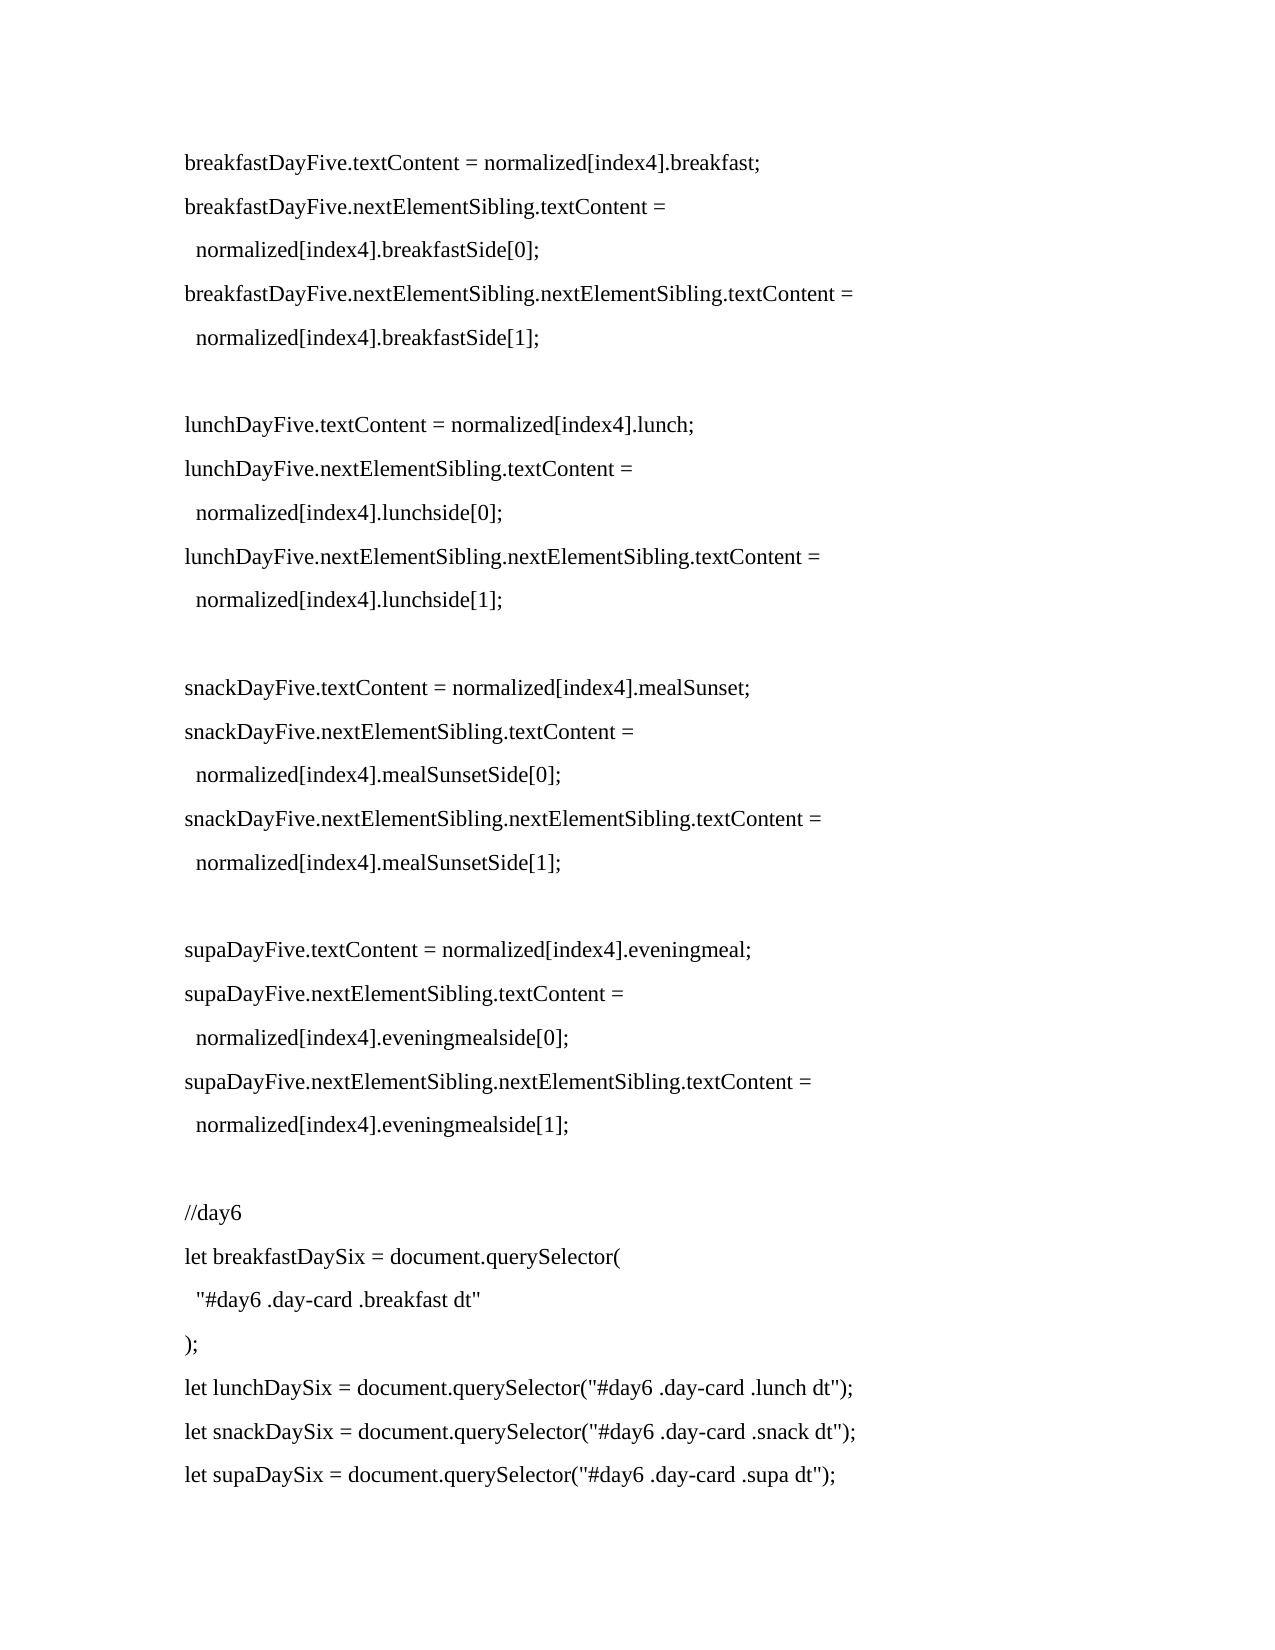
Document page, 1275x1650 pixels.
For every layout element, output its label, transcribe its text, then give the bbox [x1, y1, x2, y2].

text supaDayFive.nextElementSibling.textContent = [150, 981, 1125, 1007]
text //day6 [150, 1200, 1125, 1225]
text breakfastDayFive.textContent = normalized[index4].breakfast; [150, 150, 1125, 175]
text breakfastDayFive.nextElementSibling.nextElementSibling.textContent = [150, 281, 1125, 307]
text normalized[index4].mealSunsetSide[1]; [150, 850, 1125, 875]
text lunchDayFive.nextElementSibling.nextElementSibling.textContent = [150, 544, 1125, 569]
text "#day6 .day-card .breakfast dt" [150, 1287, 1125, 1313]
text normalized[index4].eveningmealside[0]; [150, 1025, 1125, 1050]
text normalized[index4].breakfastSide[0]; [150, 237, 1125, 263]
text normalized[index4].mealSunsetSide[0]; [150, 762, 1125, 788]
text let breakfastDaySix = document.querySelector( [150, 1244, 1125, 1269]
text supaDayFive.textContent = normalized[index4].eveningmeal; [150, 937, 1125, 963]
text let snackDaySix = document.querySelector("#day6 .day-card .snack dt"); [150, 1419, 1125, 1444]
text snackDayFive.nextElementSibling.nextElementSibling.textContent = [150, 806, 1125, 832]
text lunchDayFive.textContent = normalized[index4].lunch; [150, 412, 1125, 438]
text breakfastDayFive.nextElementSibling.textContent = [150, 194, 1125, 219]
text let lunchDaySix = document.querySelector("#day6 .day-card .lunch dt"); [150, 1375, 1125, 1400]
text snackDayFive.nextElementSibling.textContent = [150, 719, 1125, 744]
text ); [150, 1331, 1125, 1357]
text normalized[index4].eveningmealside[1]; [150, 1112, 1125, 1138]
text normalized[index4].lunchside[1]; [150, 587, 1125, 613]
text normalized[index4].breakfastSide[1]; [150, 325, 1125, 350]
text lunchDayFive.nextElementSibling.textContent = [150, 456, 1125, 482]
text snackDayFive.textContent = normalized[index4].mealSunset; [150, 675, 1125, 700]
text let supaDaySix = document.querySelector("#day6 .day-card .supa dt"); [150, 1462, 1125, 1488]
text supaDayFive.nextElementSibling.nextElementSibling.textContent = [150, 1069, 1125, 1094]
text normalized[index4].lunchside[0]; [150, 500, 1125, 525]
